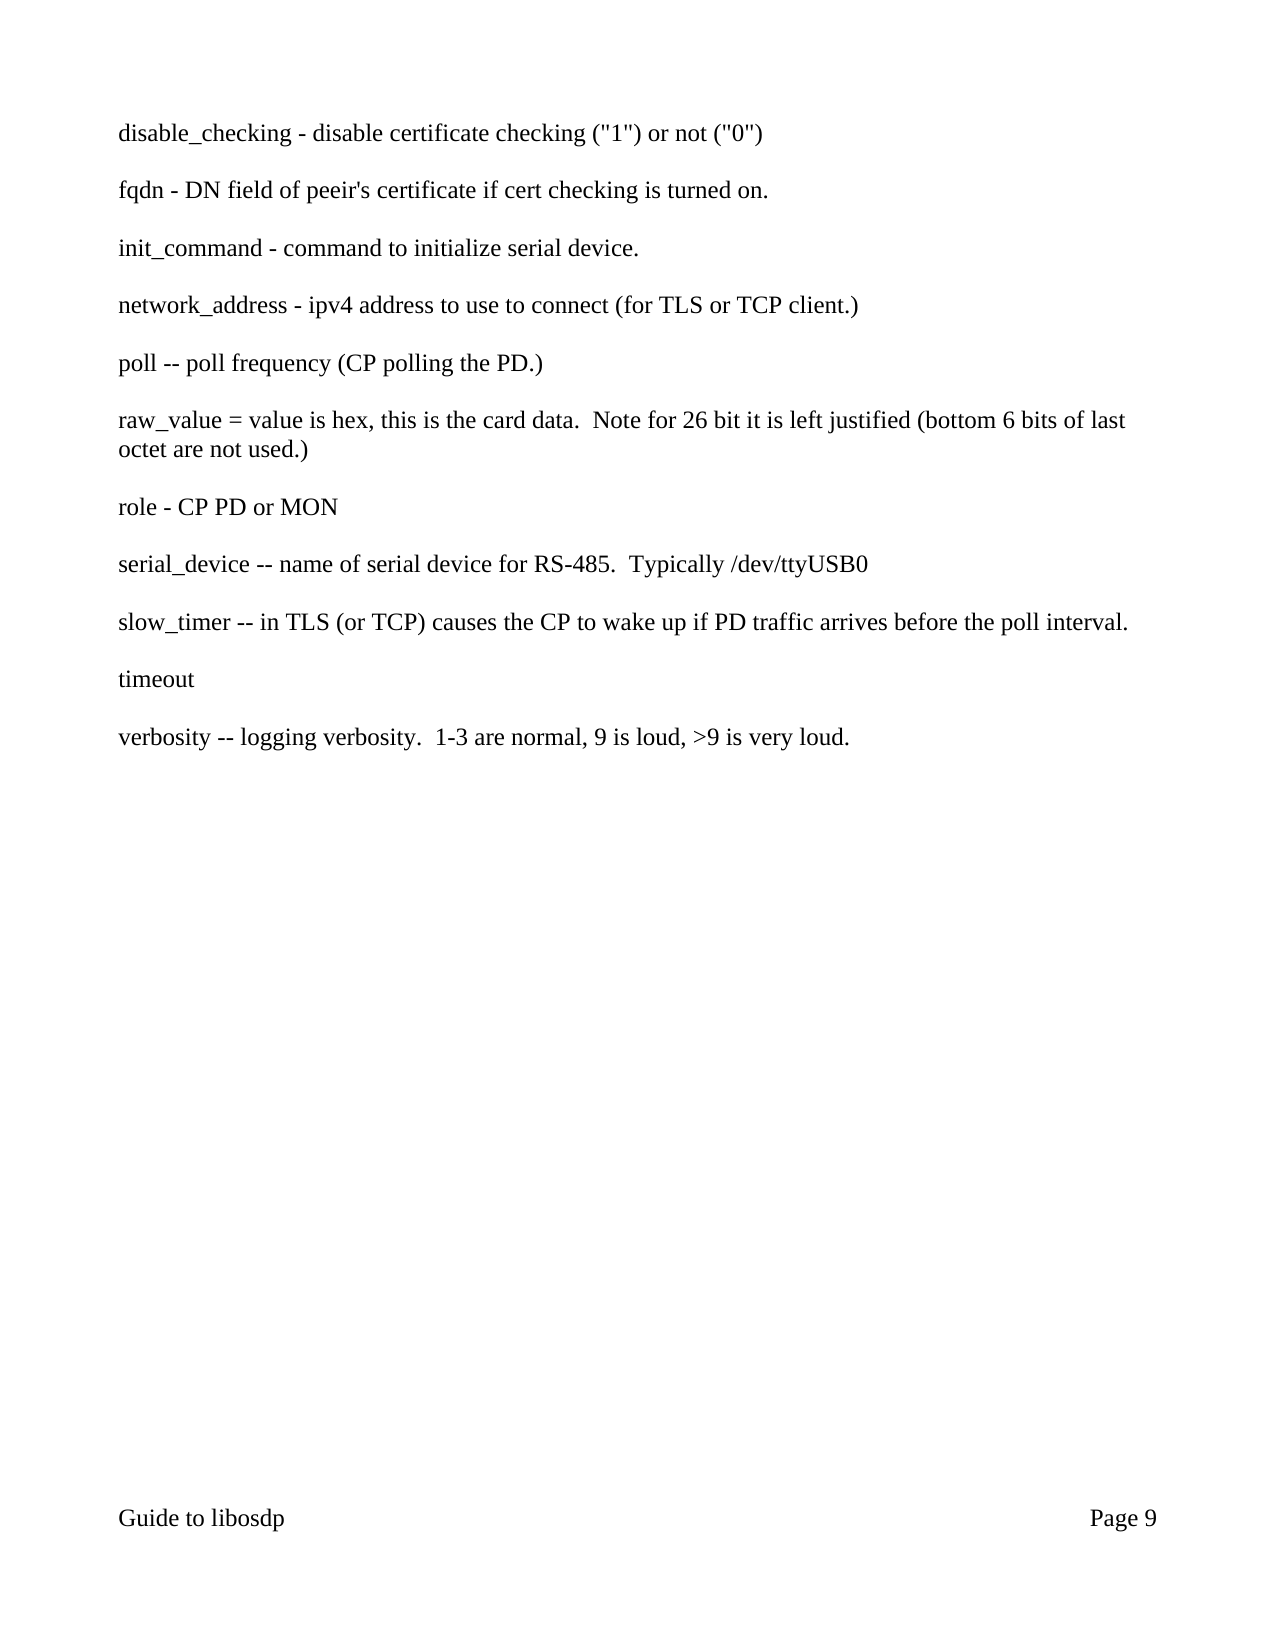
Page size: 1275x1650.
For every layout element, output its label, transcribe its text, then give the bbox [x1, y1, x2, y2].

text serial_device -- name of serial device for RS-485. Typically /dev/ttyUSB0 [118, 549, 1157, 578]
text poll -- poll frequency (CP polling the PD.) [118, 348, 1157, 377]
text network_address - ipv4 address to use to connect (for TLS or TCP client.) [118, 291, 1157, 319]
text init_command - command to initialize serial device. [118, 233, 1157, 262]
text slow_timer -- in TLS (or TCP) causes the CP to wake up if PD traffic arrives before the poll interval. [118, 607, 1157, 636]
text verbosity -- logging verbosity. 1-3 are normal, 9 is loud, >9 is very loud. [118, 722, 1157, 751]
text timeout [118, 664, 1157, 693]
text raw_value = value is hex, this is the card data. Note for 26 bit it is left justified (bottom 6 bits of last octet are not used.) [118, 406, 1157, 463]
text role - CP PD or MON [118, 492, 1157, 521]
text fqdn - DN field of peeir's certificate if cert checking is turned on. [118, 176, 1157, 204]
text disable_checking - disable certificate checking ("1") or not ("0") [118, 118, 1157, 147]
